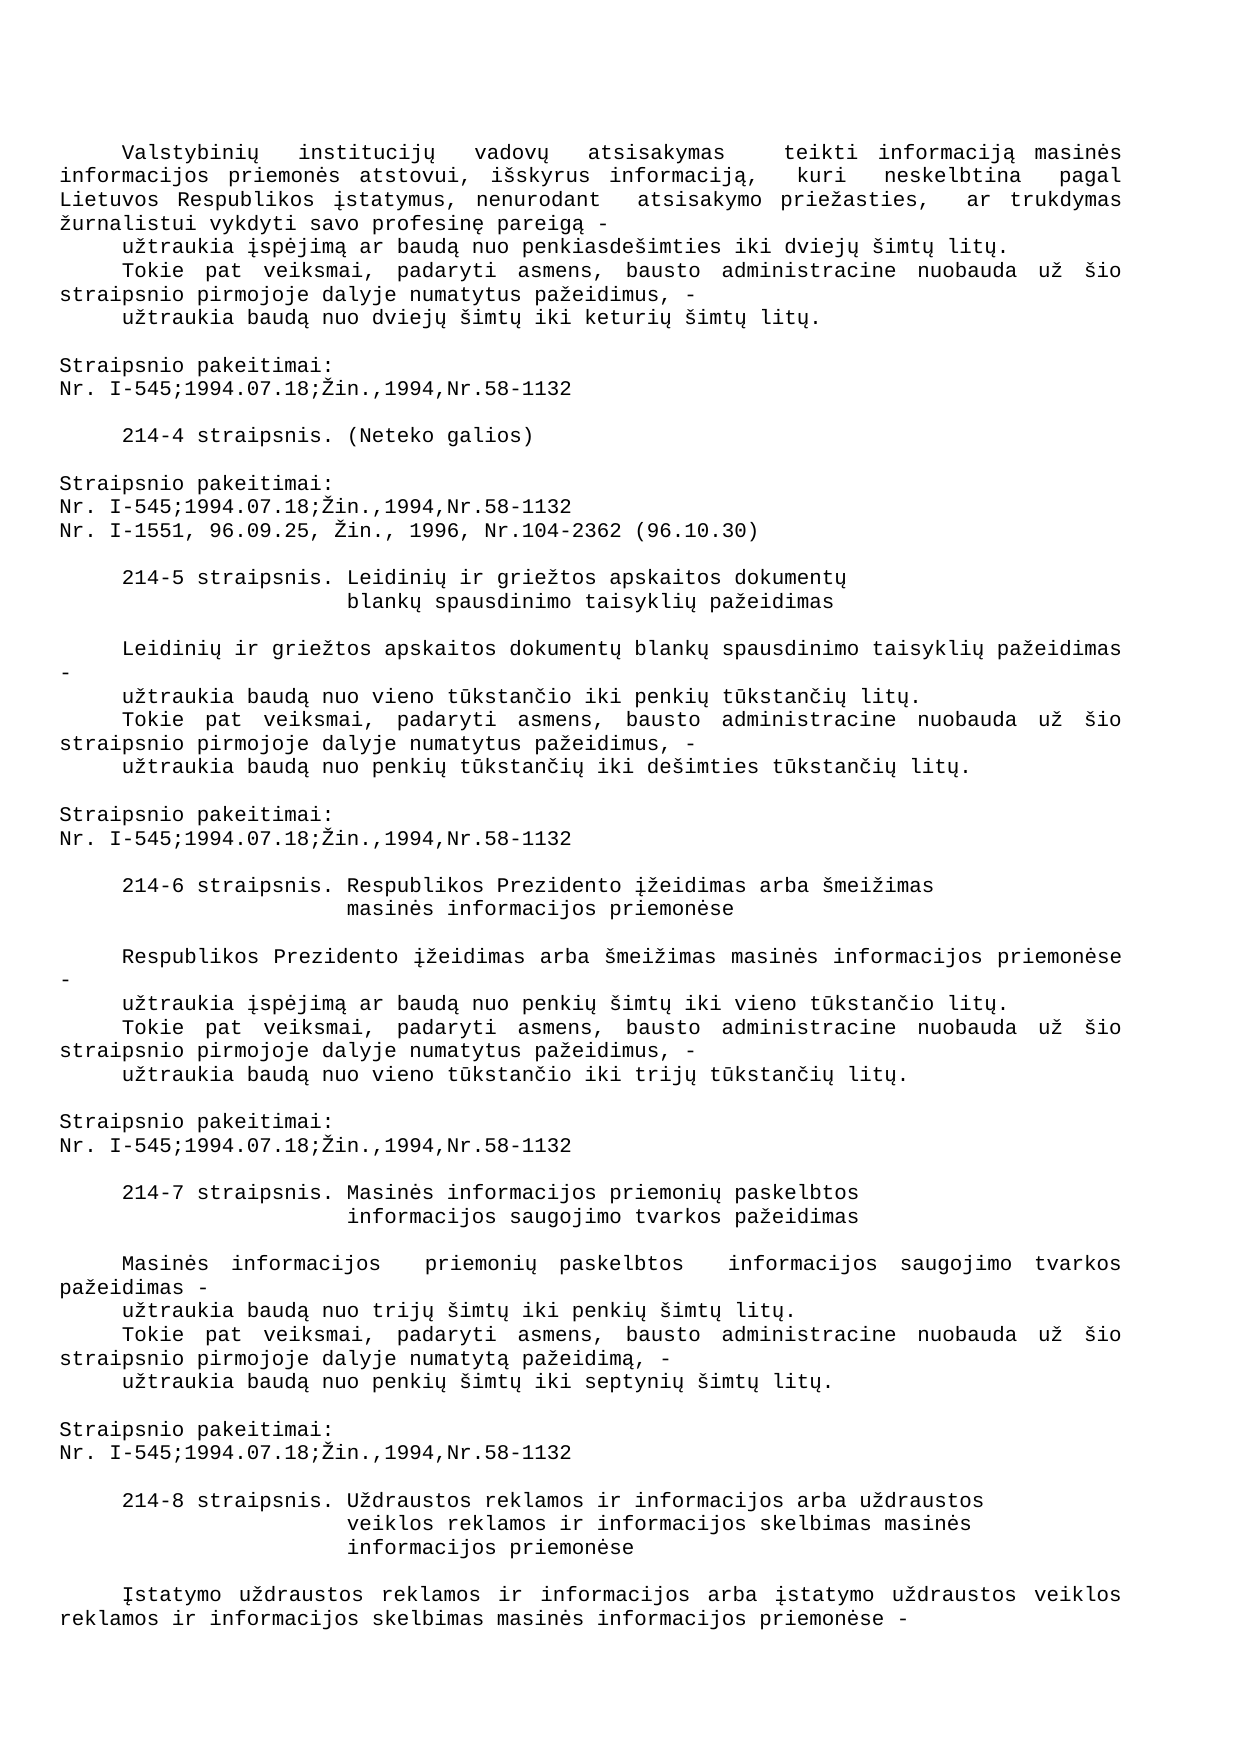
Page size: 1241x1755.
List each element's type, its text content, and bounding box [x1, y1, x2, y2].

text Straipsnio pakeitimai: [59, 1419, 1122, 1442]
text 214-5 straipsnis. Leidinių ir griežtos apskaitos dokumentų [59, 567, 1122, 591]
text blankų spausdinimo taisyklių pažeidimas [59, 591, 1122, 615]
text 214-4 straipsnis. (Neteko galios) [59, 426, 1122, 449]
text užtraukia baudą nuo vieno tūkstančio iki penkių tūkstančių litų. [59, 686, 1122, 709]
text Tokie pat veiksmai, padaryti asmens, bausto administracine nuobauda už šio straipsnio pirmojoje dalyje numatytus pažeidimus, - [59, 1017, 1122, 1064]
text informacijos priemonėse [59, 1537, 1122, 1561]
text Valstybinių institucijų vadovų atsisakymas teikti informaciją masinės informacijos priemonės atstovui, išskyrus informaciją, kuri neskelbtina pagal Lietuvos Respublikos įstatymus, nenurodant atsisakymo priežasties, ar trukdymas žurnalistui vykdyti savo profesinę pareigą - [59, 142, 1122, 236]
text Tokie pat veiksmai, padaryti asmens, bausto administracine nuobauda už šio straipsnio pirmojoje dalyje numatytus pažeidimus, - [59, 709, 1122, 757]
text Nr. I-545;1994.07.18;Žin.,1994,Nr.58-1132 [59, 827, 1122, 851]
text Masinės informacijos priemonių paskelbtos informacijos saugojimo tvarkos pažeidimas - [59, 1253, 1122, 1300]
text Respublikos Prezidento įžeidimas arba šmeižimas masinės informacijos priemonėse - [59, 946, 1122, 993]
text užtraukia baudą nuo vieno tūkstančio iki trijų tūkstančių litų. [59, 1064, 1122, 1088]
text užtraukia baudą nuo penkių šimtų iki septynių šimtų litų. [59, 1371, 1122, 1395]
text užtraukia baudą nuo dviejų šimtų iki keturių šimtų litų. [59, 307, 1122, 331]
text užtraukia įspėjimą ar baudą nuo penkių šimtų iki vieno tūkstančio litų. [59, 993, 1122, 1017]
text užtraukia įspėjimą ar baudą nuo penkiasdešimties iki dviejų šimtų litų. [59, 236, 1122, 260]
text Leidinių ir griežtos apskaitos dokumentų blankų spausdinimo taisyklių pažeidimas - [59, 638, 1122, 686]
text Įstatymo uždraustos reklamos ir informacijos arba įstatymo uždraustos veiklos reklamos ir informacijos skelbimas masinės informacijos priemonėse - [59, 1584, 1122, 1631]
text veiklos reklamos ir informacijos skelbimas masinės [59, 1513, 1122, 1537]
text Nr. I-545;1994.07.18;Žin.,1994,Nr.58-1132 [59, 1442, 1122, 1466]
text masinės informacijos priemonėse [59, 898, 1122, 922]
text 214-8 straipsnis. Uždraustos reklamos ir informacijos arba uždraustos [59, 1489, 1122, 1513]
text informacijos saugojimo tvarkos pažeidimas [59, 1206, 1122, 1229]
text Straipsnio pakeitimai: [59, 354, 1122, 378]
text Straipsnio pakeitimai: [59, 804, 1122, 827]
text užtraukia baudą nuo penkių tūkstančių iki dešimties tūkstančių litų. [59, 757, 1122, 780]
text Nr. I-1551, 96.09.25, Žin., 1996, Nr.104-2362 (96.10.30) [59, 520, 1122, 544]
text Tokie pat veiksmai, padaryti asmens, bausto administracine nuobauda už šio straipsnio pirmojoje dalyje numatytą pažeidimą, - [59, 1324, 1122, 1371]
text 214-7 straipsnis. Masinės informacijos priemonių paskelbtos [59, 1182, 1122, 1206]
text Straipsnio pakeitimai: [59, 1111, 1122, 1135]
text Nr. I-545;1994.07.18;Žin.,1994,Nr.58-1132 [59, 378, 1122, 402]
text Nr. I-545;1994.07.18;Žin.,1994,Nr.58-1132 [59, 1135, 1122, 1158]
text Nr. I-545;1994.07.18;Žin.,1994,Nr.58-1132 [59, 496, 1122, 520]
text Tokie pat veiksmai, padaryti asmens, bausto administracine nuobauda už šio straipsnio pirmojoje dalyje numatytus pažeidimus, - [59, 260, 1122, 307]
text užtraukia baudą nuo trijų šimtų iki penkių šimtų litų. [59, 1300, 1122, 1324]
text 214-6 straipsnis. Respublikos Prezidento įžeidimas arba šmeižimas [59, 875, 1122, 898]
text Straipsnio pakeitimai: [59, 473, 1122, 496]
